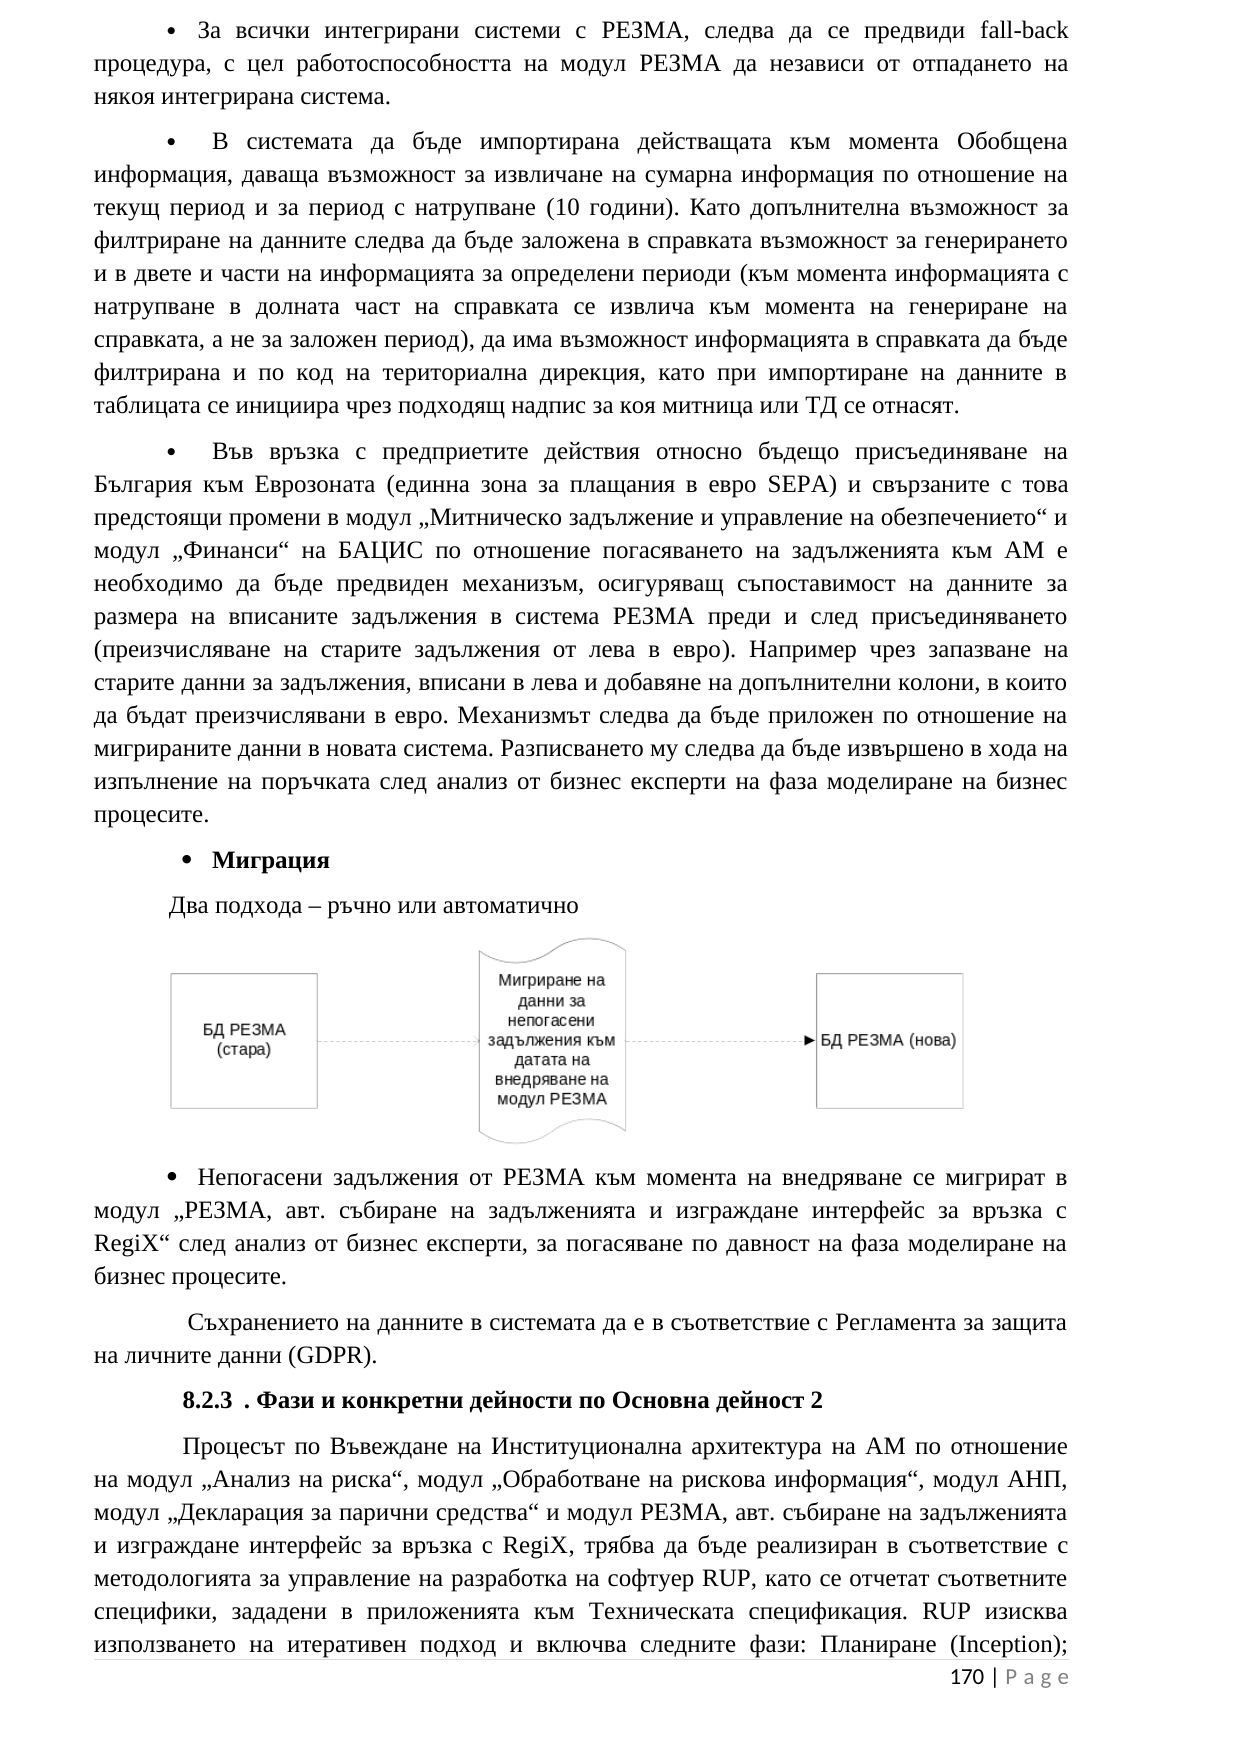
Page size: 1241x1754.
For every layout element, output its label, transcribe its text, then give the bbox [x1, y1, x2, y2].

list Непогасени задължения от РЕЗМА към момента на внедряване се мигрират в модул „РЕЗМА, авт. събиране на задълженията и изграждане интерфейс за връзка с RegiX“ след анализ от бизнес експерти, за погасяване по давност на фаза моделиране на бизнес процесите. [94, 1162, 1069, 1290]
list За всички интегрирани системи с РЕЗМА, следва да се предвиди fall-back процедура, с цел работоспособността на модул РЕЗМА да независи от отпадането на някоя интегрирана система. [94, 15, 1069, 109]
subtitle . Фази и конкретни дейности по Основна дейност 2 [94, 1385, 1069, 1414]
list Миграция [94, 845, 1069, 873]
text Съхранението на данните в системата да е в съответствие с Регламента за защита на личните данни (GDPR). [94, 1307, 1069, 1368]
list В системата да бъде импортирана действащата към момента Обобщена информация, даваща възможност за извличане на сумарна информация по отношение на текущ период и за период с натрупване (10 години). Като допълнителна възможност за филтриране на данните следва да бъде заложена в справката възможност за генерирането и в двете и части на информацията за определени периоди (към момента информацията с натрупване в долната част на справката се извлича към момента на генериране на справката, а не за заложен период), да има възможност информацията в справката да бъде филтрирана и по код на териториална дирекция, като при импортиране на данните в таблицата се инициира чрез подходящ надпис за коя митница или ТД се отнасят. [94, 126, 1069, 419]
text Процесът по Въвеждане на Институционална архитектура на АМ по отношение на модул „Анализ на риска“, модул „Обработване на рискова информация“, модул АНП, модул „Декларация за парични средства“ и модул РЕЗМА, авт. събиране на задълженията и изграждане интерфейс за връзка с RegiX, трябва да бъде реализиран в съответствие с методологията за управление на разработка на софтуер RUP, като се отчетат съответните специфики, зададени в приложенията към Техническата спецификация. RUP изисква използването на итеративен подход и включва следните фази: Планиране (Inception); [94, 1431, 1069, 1658]
list Във връзка с предприетите действия относно бъдещо присъединяване на България към Еврозоната (единна зона за плащания в евро SEPA) и свързаните с това предстоящи промени в модул „Митническо задължение и управление на обезпечението“ и модул „Финанси“ на БАЦИС по отношение погасяването на задълженията към АМ е необходимо да бъде предвиден механизъм, осигуряващ съпоставимост на данните за размера на вписаните задължения в система РЕЗМА преди и след присъединяването (преизчисляване на старите задължения от лева в евро). Например чрез запазване на старите данни за задължения, вписани в лева и добавяне на допълнителни колони, в които да бъдат преизчислявани в евро. Механизмът следва да бъде приложен по отношение на мигрираните данни в новата система. Разписването му следва да бъде извършено в хода на изпълнение на поръчката след анализ от бизнес експерти на фаза моделиране на бизнес процесите. [94, 436, 1069, 828]
text Два подхода – ръчно или автоматично [94, 890, 1069, 919]
